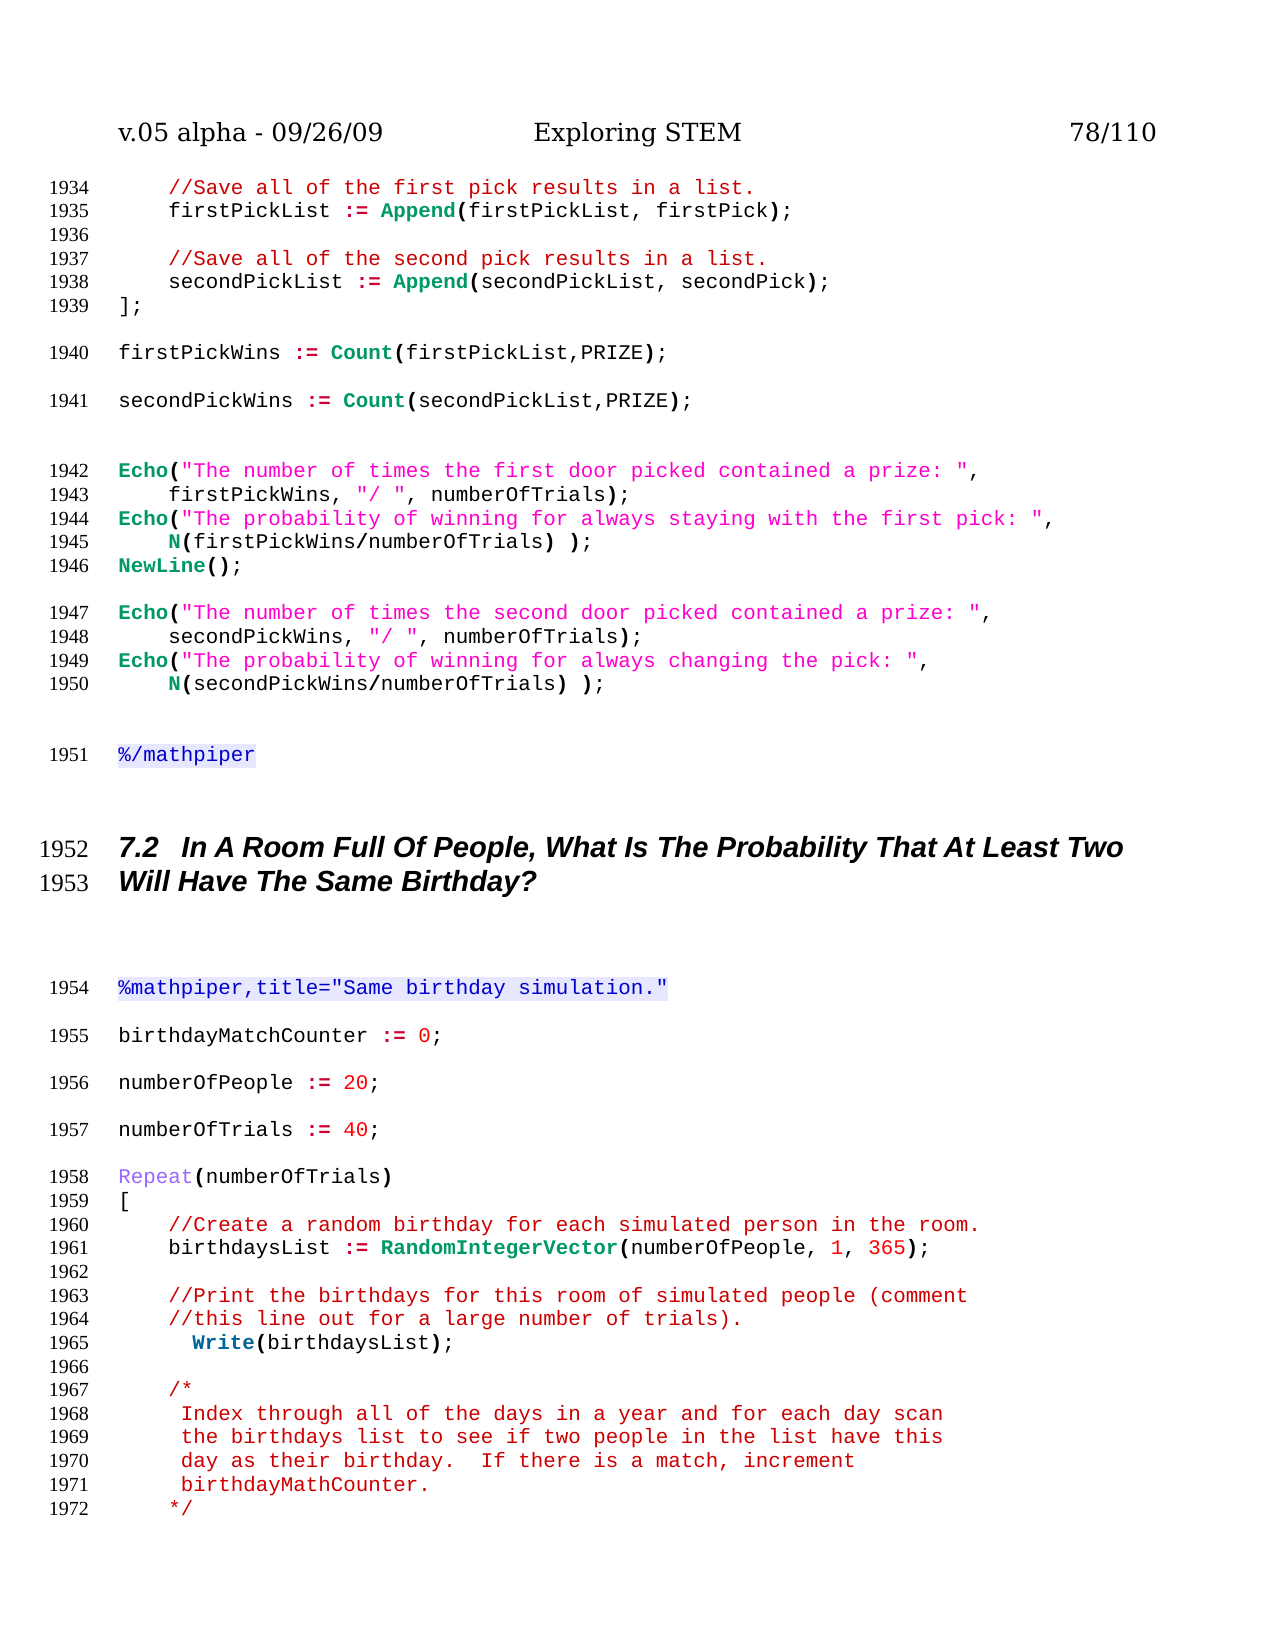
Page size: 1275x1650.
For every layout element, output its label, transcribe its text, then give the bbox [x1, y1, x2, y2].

text secondPickList := Append(secondPickList, secondPick); [118, 271, 1157, 295]
text birthdayMathCounter. [118, 1474, 1157, 1497]
text %/mathpiper [118, 744, 1157, 768]
text [ [118, 1190, 1157, 1214]
text Index through all of the days in a year and for each day scan [118, 1403, 1157, 1427]
text secondPickWins := Count(secondPickList,PRIZE); [118, 389, 1157, 413]
text %mathpiper,title="Same birthday simulation." [118, 977, 1157, 1001]
subtitle In A Room Full Of People, What Is The Probability That At Least Two Will Have The Same Birthday? [118, 830, 1157, 897]
text //Create a random birthday for each simulated person in the room. [118, 1214, 1157, 1237]
text Echo("The number of times the second door picked contained a prize: ", [118, 602, 1157, 626]
text Repeat(numberOfTrials) [118, 1166, 1157, 1190]
text N(firstPickWins/numberOfTrials) ); [118, 531, 1157, 555]
text */ [118, 1497, 1157, 1521]
text firstPickWins := Count(firstPickList,PRIZE); [118, 342, 1157, 366]
text NewLine(); [118, 555, 1157, 579]
text secondPickWins, "/ ", numberOfTrials); [118, 626, 1157, 650]
text firstPickList := Append(firstPickList, firstPick); [118, 200, 1157, 224]
text Echo("The number of times the first door picked contained a prize: ", [118, 461, 1157, 484]
text ]; [118, 295, 1157, 319]
text numberOfTrials := 40; [118, 1119, 1157, 1143]
text the birthdays list to see if two people in the list have this [118, 1427, 1157, 1450]
text N(secondPickWins/numberOfTrials) ); [118, 673, 1157, 697]
text Echo("The probability of winning for always changing the pick: ", [118, 650, 1157, 673]
text /* [118, 1379, 1157, 1403]
text //this line out for a large number of trials). [118, 1308, 1157, 1332]
text birthdayMatchCounter := 0; [118, 1024, 1157, 1048]
text Echo("The probability of winning for always staying with the first pick: ", [118, 508, 1157, 531]
text //Save all of the first pick results in a list. [118, 177, 1157, 200]
text firstPickWins, "/ ", numberOfTrials); [118, 484, 1157, 508]
text numberOfPeople := 20; [118, 1072, 1157, 1096]
text day as their birthday. If there is a match, increment [118, 1450, 1157, 1474]
text birthdaysList := RandomIntegerVector(numberOfPeople, 1, 365); [118, 1237, 1157, 1261]
text //Save all of the second pick results in a list. [118, 248, 1157, 271]
text Write(birthdaysList); [118, 1332, 1157, 1356]
text //Print the birthdays for this room of simulated people (comment [118, 1285, 1157, 1308]
